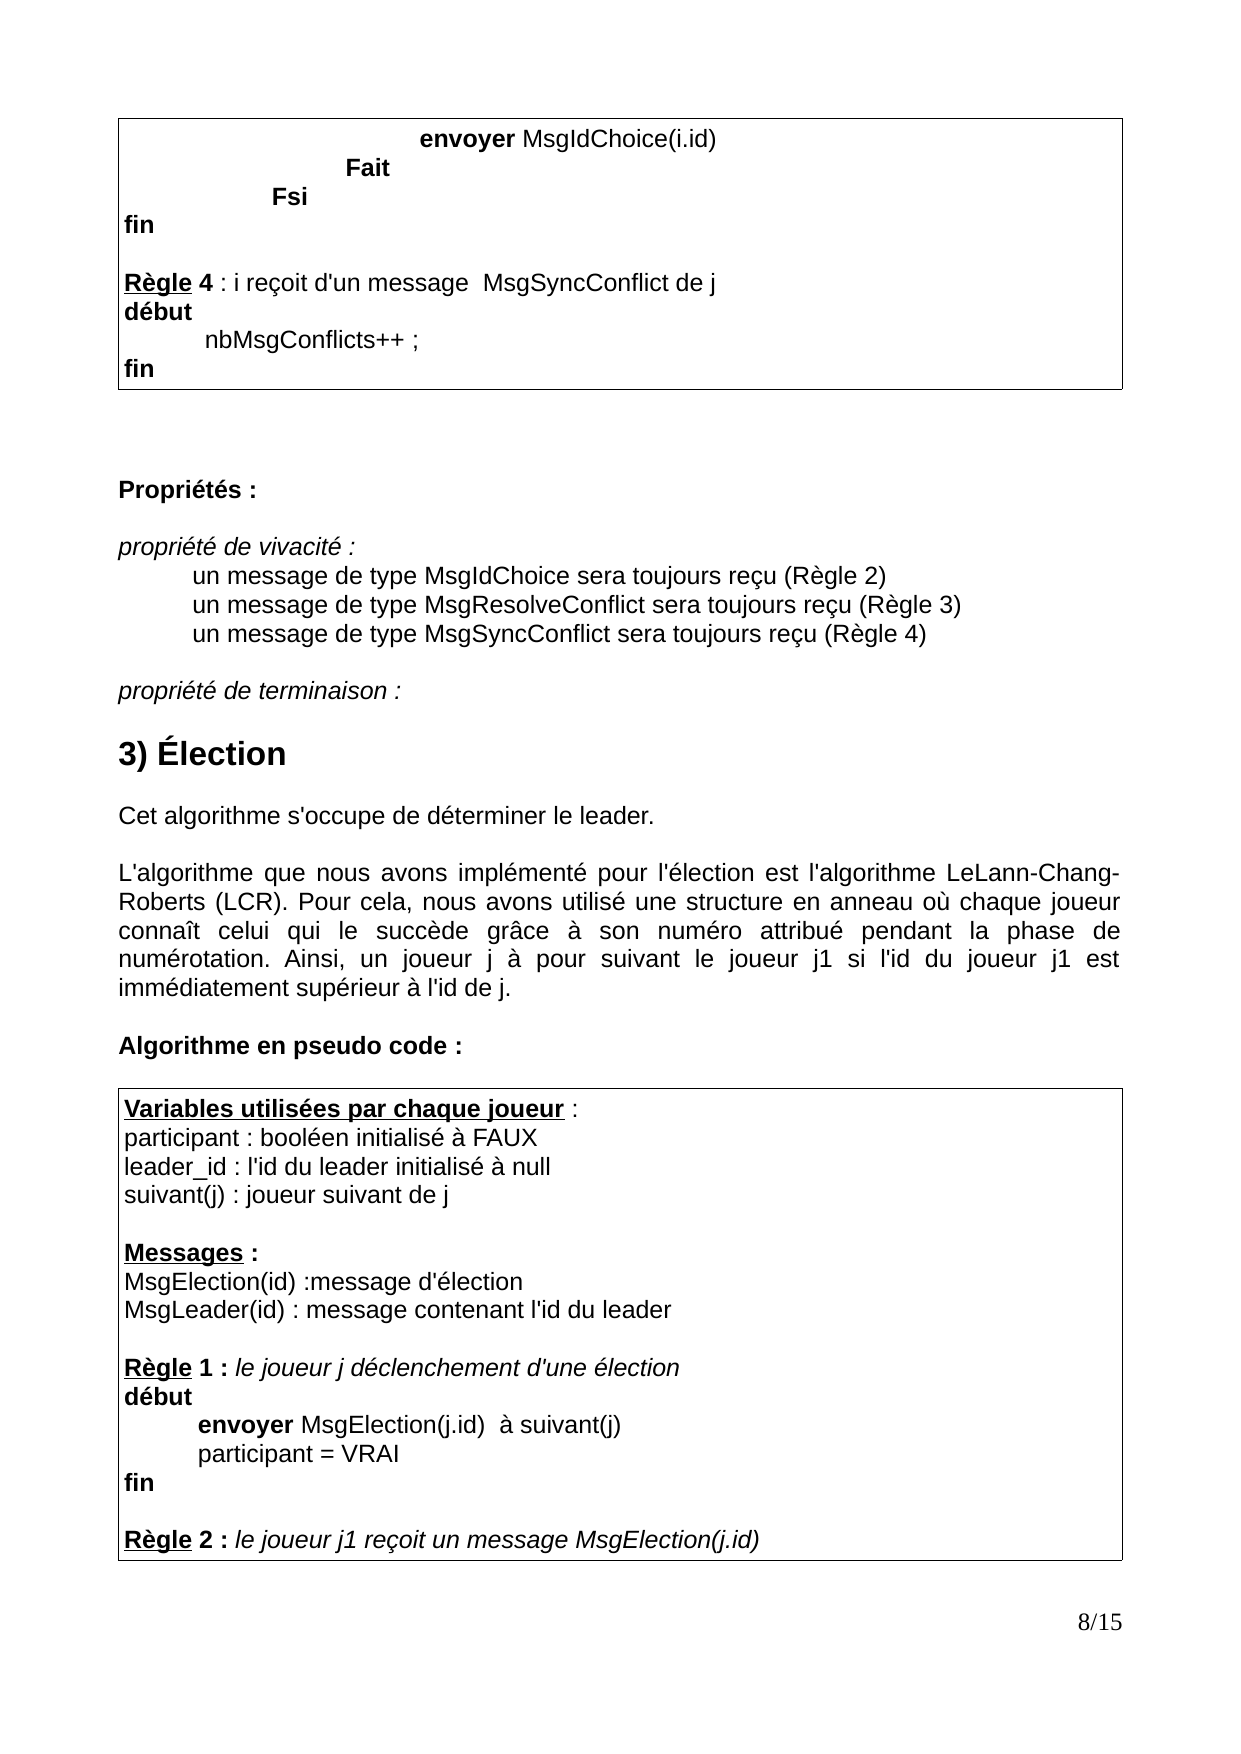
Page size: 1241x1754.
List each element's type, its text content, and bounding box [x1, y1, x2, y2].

text L'algorithme que nous avons implémenté pour l'élection est l'algorithme LeLann-Chang-Roberts (LCR). Pour cela, nous avons utilisé une structure en anneau où chaque joueur connaît celui qui le succède grâce à son numéro attribué pendant la phase de numérotation. Ainsi, un joueur j à pour suivant le joueur j1 si l'id du joueur j1 est immédiatement supérieur à l'id de j. [118, 858, 1122, 1002]
text Cet algorithme s'occupe de déterminer le leader. [118, 801, 1122, 829]
text 3) Élection [118, 733, 1122, 772]
table_header Variables utilisées par chaque joueur : participant : booléen initialisé à FAUX leader_id : l'id du leader initialisé à null suivant(j) : joueur suivant de j Messages : MsgElection(id) :message d'élection MsgLeader(id) : message contenant l'id du leader Règle 1 : le joueur j déclenchement d'une élection début envoyer MsgElection(j.id) à suivant(j) participant = VRAI fin Règle 2 : le joueur j1 reçoit un message MsgElection(j.id) [119, 1089, 1122, 1560]
text un message de type MsgIdChoice sera toujours reçu (Règle 2) [118, 561, 1122, 590]
text Algorithme en pseudo code : [118, 1031, 1122, 1059]
table_header envoyer MsgIdChoice(i.id) Fait Fsi fin Règle 4 : i reçoit d'un message MsgSyncConflict de j début nbMsgConflicts++ ; fin [119, 119, 1122, 388]
text Propriétés : [118, 475, 1122, 503]
text un message de type MsgResolveConflict sera toujours reçu (Règle 3) [118, 590, 1122, 618]
text propriété de vivacité : [118, 532, 1122, 561]
text propriété de terminaison : [118, 676, 1122, 705]
text un message de type MsgSyncConflict sera toujours reçu (Règle 4) [118, 618, 1122, 647]
